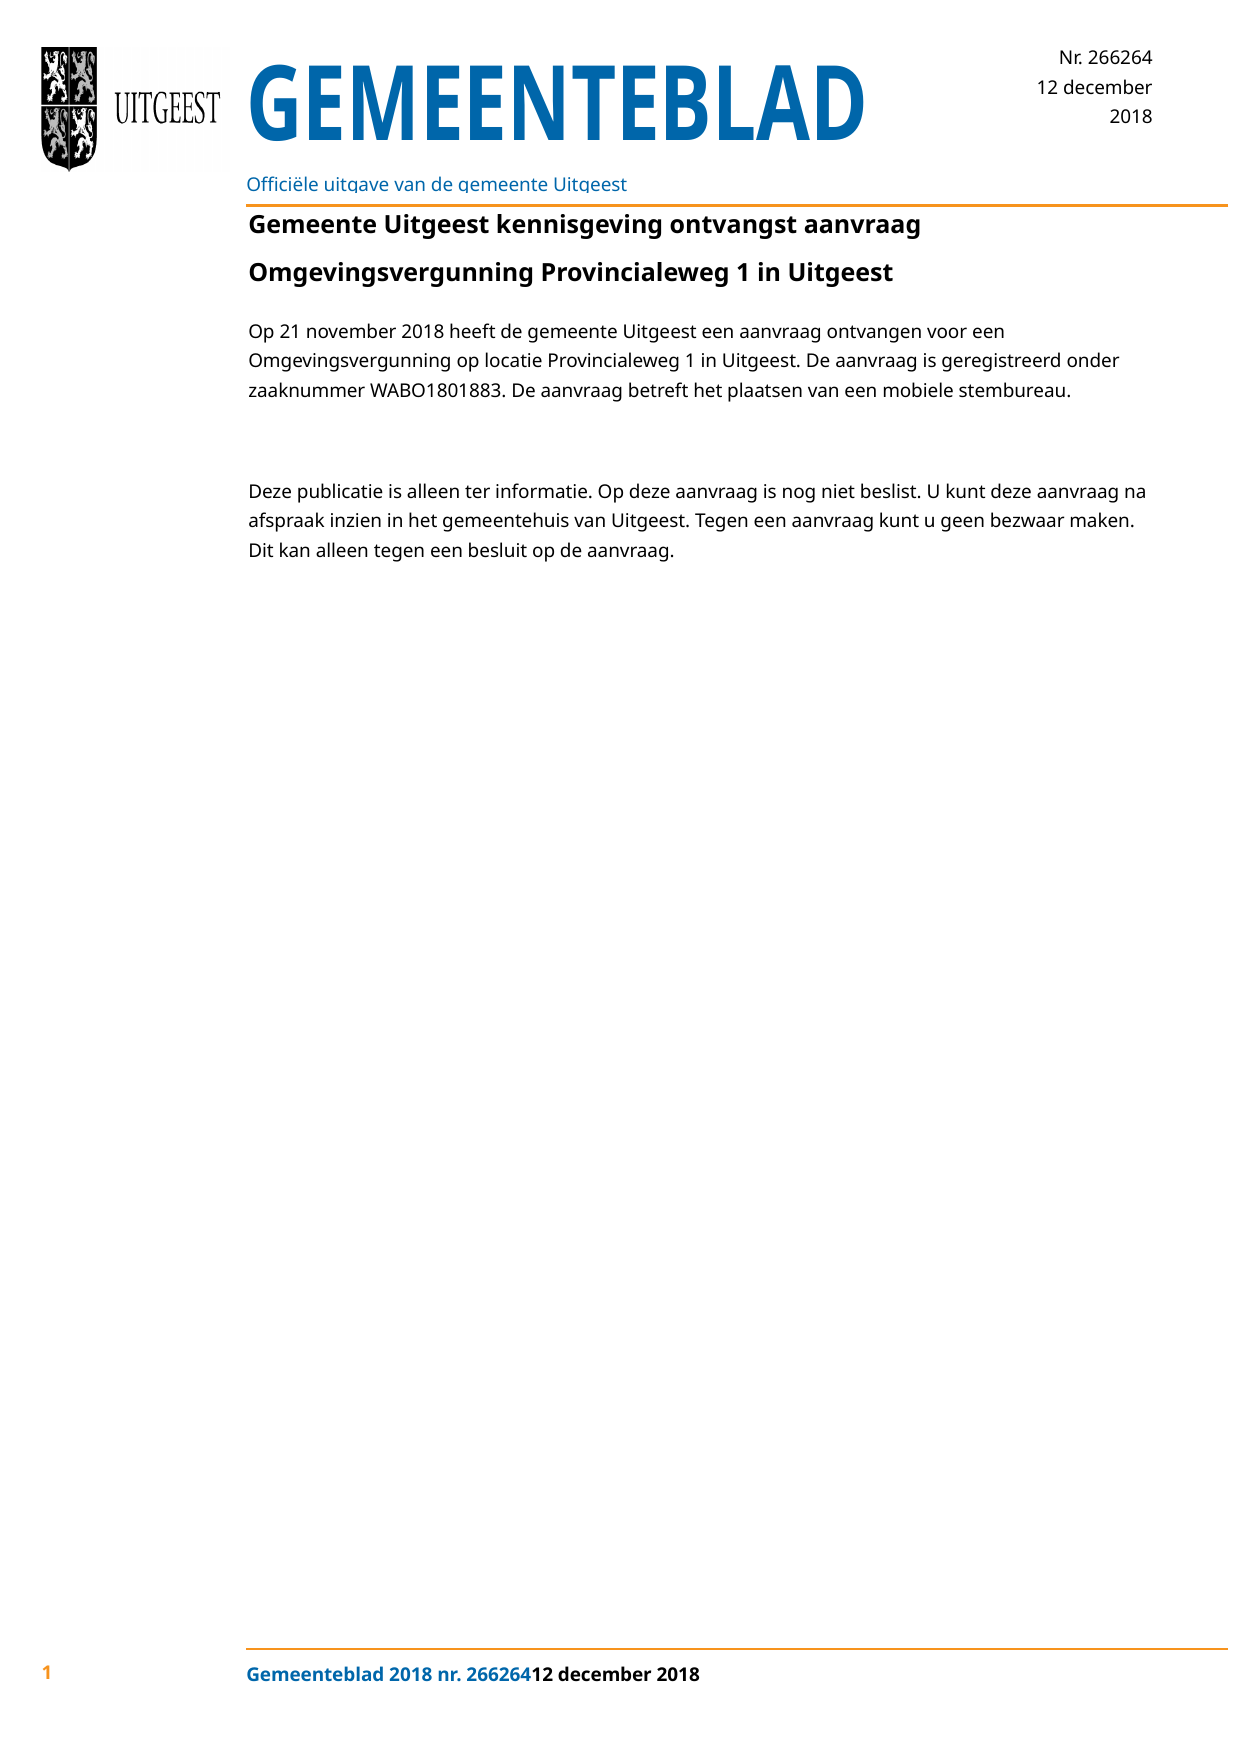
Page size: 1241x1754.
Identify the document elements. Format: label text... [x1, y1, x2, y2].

picture [41, 47, 231, 172]
text Op 21 november 2018 heeft de gemeente Uitgeest een aanvraag ontvangen voor een Omgevingsvergunning op locatie Provincialeweg 1 in Uitgeest. De aanvraag is geregistreerd onder zaaknummer WABO1801883. De aanvraag betreft het plaatsen van een mobiele stembureau. [248, 318, 1152, 403]
text Deze publicatie is alleen ter informatie. Op deze aanvraag is nog niet beslist. U kunt deze aanvraag na afspraak inzien in het gemeentehuis van Uitgeest. Tegen een aanvraag kunt u geen bezwaar maken. Dit kan alleen tegen een besluit op de aanvraag. [248, 478, 1152, 563]
text Gemeente Uitgeest kennisgeving ontvangst aanvraag Omgevingsvergunning Provincialeweg 1 in Uitgeest [248, 207, 1152, 288]
